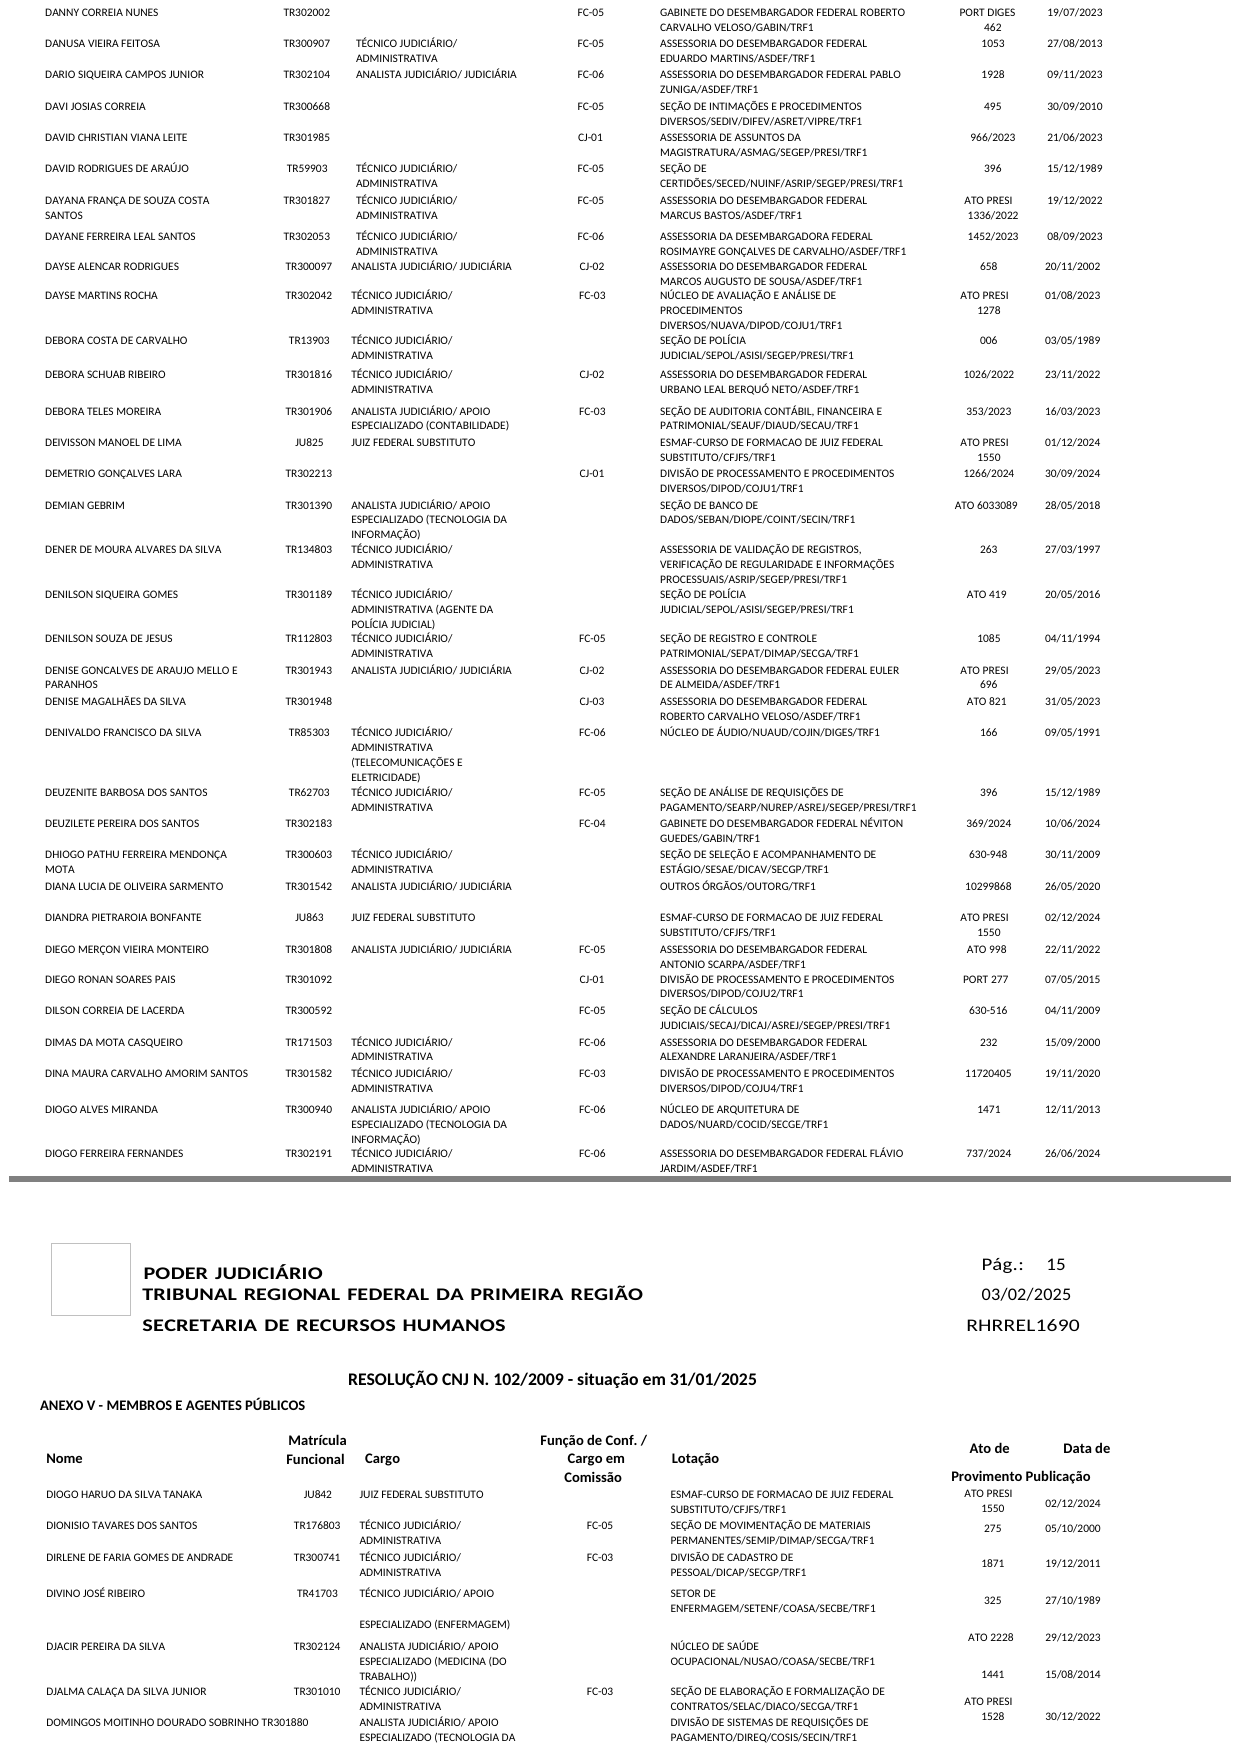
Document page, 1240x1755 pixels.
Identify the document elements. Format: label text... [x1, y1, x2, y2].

table_cell 08/09/2023 [1047, 229, 1115, 259]
table_cell [564, 1640, 670, 1684]
table_cell NÚCLEO DE ÁUDIO/NUAUD/COJIN/DIGES/TRF1 [660, 726, 954, 785]
table_cell TR301582 [285, 1066, 351, 1102]
table_header Ato de Data de Provimento Publicação [951, 1431, 1110, 1486]
table_cell TR300097 [285, 259, 351, 288]
table_cell SEÇÃO DE REGISTRO E CONTROLE PATRIMONIAL/SEPAT/DIMAP/SECGA/TRF1 [660, 632, 954, 663]
table_cell 31/05/2023 [1041, 694, 1102, 726]
table_cell DIVISÃO DE PROCESSAMENTO E PROCEDIMENTOS DIVERSOS/DIPOD/COJU2/TRF1 [660, 972, 954, 1003]
table_cell GABINETE DO DESEMBARGADOR FEDERAL NÉVITON GUEDES/GABIN/TRF1 [660, 816, 954, 848]
table_cell TÉCNICO JUDICIÁRIO/ ADMINISTRATIVA (AGENTE DA POLÍCIA JUDICIAL) [351, 587, 579, 632]
table_cell FC-05 [579, 785, 660, 816]
table_cell 15/08/2014 [1045, 1656, 1110, 1694]
table_cell [1102, 1147, 1115, 1176]
table_cell PORT 277 [955, 972, 1041, 1003]
table_cell 03/05/1989 [1041, 333, 1102, 368]
table_cell SEÇÃO DE MOVIMENTAÇÃO DE MATERIAIS PERMANENTES/SEMIP/DIMAP/SECGA/TRF1 [670, 1519, 934, 1550]
table_cell DAYANA FRANÇA DE SOUZA COSTA SANTOS [45, 193, 276, 229]
table_cell [1102, 879, 1115, 911]
table_cell DAYANE FERREIRA LEAL SANTOS [45, 229, 276, 259]
table_cell PORT DIGES 462 [959, 5, 1047, 36]
table_cell [579, 498, 660, 542]
table_cell 630-516 [955, 1003, 1041, 1035]
table_cell FC-05 [555, 5, 660, 36]
table_cell TÉCNICO JUDICIÁRIO/ APOIO [359, 1586, 540, 1618]
table_cell 29/05/2023 [1041, 663, 1102, 694]
table_cell 19/11/2020 [1041, 1066, 1102, 1102]
table_cell ANALISTA JUDICIÁRIO/ JUDICIÁRIA [351, 259, 579, 288]
table_cell DIANDRA PIETRAROIA BONFANTE [45, 911, 285, 942]
table_cell ANALISTA JUDICIÁRIO/ APOIO ESPECIALIZADO (CONTABILIDADE) [351, 404, 579, 435]
table_cell CJ-01 [579, 466, 660, 498]
table_cell ATO PRESI 1336/2022 [959, 193, 1047, 229]
table_cell ASSESSORIA DO DESEMBARGADOR FEDERAL MARCOS AUGUSTO DE SOUSA/ASDEF/TRF1 [660, 259, 954, 288]
table_cell DAYSE ALENCAR RODRIGUES [45, 259, 285, 288]
table_cell ESMAF-CURSO DE FORMACAO DE JUIZ FEDERAL SUBSTITUTO/CFJFS/TRF1 [660, 911, 954, 942]
table_cell [1102, 911, 1115, 942]
table_cell [1102, 1003, 1115, 1035]
table_cell TR112803 [285, 632, 351, 663]
table_cell 22/11/2022 [1041, 942, 1102, 972]
table_cell 30/12/2022 [1045, 1694, 1110, 1738]
table_cell TR171503 [285, 1035, 351, 1066]
table_cell 02/12/2024 [1041, 911, 1102, 942]
table_cell 30/09/2024 [1041, 466, 1102, 498]
table_cell TR134803 [285, 543, 351, 587]
table_cell 15/12/1989 [1041, 785, 1102, 816]
table_cell NÚCLEO DE SAÚDE OCUPACIONAL/NUSAO/COASA/SECBE/TRF1 [670, 1640, 934, 1684]
table_cell 15/09/2000 [1041, 1035, 1102, 1066]
table_cell JU842 [286, 1487, 359, 1519]
table_cell [540, 1450, 564, 1487]
table_cell [356, 99, 555, 130]
table_cell 26/05/2020 [1041, 879, 1102, 911]
table_cell FC-05 [555, 193, 660, 229]
table_header Lotação [670, 1431, 934, 1487]
table_cell FC-05 [564, 1519, 670, 1550]
table_cell TÉCNICO JUDICIÁRIO/ ADMINISTRATIVA (TELECOMUNICAÇÕES E ELETRICIDADE) [351, 726, 579, 785]
table_cell 1026/2022 [955, 368, 1041, 404]
table_header Função de Conf. / [540, 1431, 670, 1449]
table_cell FC-03 [564, 1550, 670, 1586]
table_cell DAYSE MARTINS ROCHA [45, 289, 285, 333]
table_cell SEÇÃO DE POLÍCIA JUDICIAL/SEPOL/ASISI/SEGEP/PRESI/TRF1 [660, 333, 954, 368]
table_cell 30/09/2010 [1047, 99, 1115, 130]
table_cell TR302053 [276, 229, 356, 259]
table_cell [356, 5, 555, 36]
table_cell TR59903 [276, 162, 356, 193]
table_cell DEUZENITE BARBOSA DOS SANTOS [45, 785, 285, 816]
table_cell DAVI JOSIAS CORREIA [45, 99, 276, 130]
table_cell [1102, 848, 1115, 879]
table_cell SEÇÃO DE SELEÇÃO E ACOMPANHAMENTO DE ESTÁGIO/SESAE/DICAV/SECGP/TRF1 [660, 848, 954, 879]
table_cell TÉCNICO JUDICIÁRIO/ ADMINISTRATIVA [351, 1147, 579, 1176]
table_cell CJ-03 [579, 694, 660, 726]
table_cell 1266/2024 [955, 466, 1041, 498]
table_cell DIONISIO TAVARES DOS SANTOS [46, 1519, 286, 1550]
table_cell DIANA LUCIA DE OLIVEIRA SARMENTO [45, 879, 285, 911]
table_cell DILSON CORREIA DE LACERDA [45, 1003, 285, 1035]
table_cell ANALISTA JUDICIÁRIO/ APOIO ESPECIALIZADO (MEDICINA (DO TRABALHO)) [359, 1640, 564, 1684]
table_cell TR300940 [285, 1102, 351, 1147]
table_cell 19/12/2022 [1047, 193, 1115, 229]
table_cell 16/03/2023 [1041, 404, 1102, 435]
table_cell 07/05/2015 [1041, 972, 1102, 1003]
table_cell ATO PRESI 696 [955, 663, 1041, 694]
table_cell [351, 466, 579, 498]
table_cell ATO PRESI 1550 [955, 435, 1041, 466]
table_cell [1102, 726, 1115, 785]
table_cell TR302191 [285, 1147, 351, 1176]
table_cell TR301542 [285, 879, 351, 911]
table_cell TÉCNICO JUDICIÁRIO/ ADMINISTRATIVA [351, 785, 579, 816]
table_cell [1102, 632, 1115, 663]
table_cell ASSESSORIA DO DESEMBARGADOR FEDERAL PABLO ZUNIGA/ASDEF/TRF1 [660, 68, 959, 99]
table_cell [579, 587, 660, 632]
table_cell 04/11/2009 [1041, 1003, 1102, 1035]
table_cell TR301390 [285, 498, 351, 542]
table_cell TR302213 [285, 466, 351, 498]
table_cell SETOR DE ENFERMAGEM/SETENF/COASA/SECBE/TRF1 [670, 1586, 934, 1639]
table_cell ASSESSORIA DO DESEMBARGADOR FEDERAL ALEXANDRE LARANJEIRA/ASDEF/TRF1 [660, 1035, 954, 1066]
table_cell SEÇÃO DE ELABORAÇÃO E FORMALIZAÇÃO DE CONTRATOS/SELAC/DIACO/SECGA/TRF1 [670, 1684, 934, 1715]
table_cell TÉCNICO JUDICIÁRIO/ ADMINISTRATIVA [351, 848, 579, 879]
table_cell TR301943 [285, 663, 351, 694]
table_cell SEÇÃO DE AUDITORIA CONTÁBIL, FINANCEIRA E PATRIMONIAL/SEAUF/DIAUD/SECAU/TRF1 [660, 404, 954, 435]
table_cell [579, 333, 660, 368]
table_cell JU863 [285, 911, 351, 942]
table_header Matrícula Funcional [286, 1431, 359, 1487]
table_cell FC-03 [564, 1684, 670, 1715]
table_cell TÉCNICO JUDICIÁRIO/ ADMINISTRATIVA [351, 632, 579, 663]
table_cell CJ-02 [579, 368, 660, 404]
table_cell ASSESSORIA DO DESEMBARGADOR FEDERAL EDUARDO MARTINS/ASDEF/TRF1 [660, 36, 959, 68]
table_cell FC-03 [579, 289, 660, 333]
table_cell [540, 1487, 564, 1519]
table_cell SEÇÃO DE ANÁLISE DE REQUISIÇÕES DE PAGAMENTO/SEARP/NUREP/ASREJ/SEGEP/PRESI/TRF1 [660, 785, 954, 816]
table_header [46, 1416, 942, 1751]
table_cell FC-05 [579, 1003, 660, 1035]
table_cell ATO 6033089 [955, 498, 1041, 542]
table_cell DIEGO RONAN SOARES PAIS [45, 972, 285, 1003]
table_cell 369/2024 [955, 816, 1041, 848]
table_cell DAVID CHRISTIAN VIANA LEITE [45, 130, 276, 162]
table_cell TÉCNICO JUDICIÁRIO/ ADMINISTRATIVA [356, 193, 555, 229]
table_cell 09/05/1991 [1041, 726, 1102, 785]
table_cell 20/05/2016 [1041, 587, 1102, 632]
table_cell [579, 543, 660, 587]
table_cell DENILSON SIQUEIRA GOMES [45, 587, 285, 632]
table_cell 04/11/1994 [1041, 632, 1102, 663]
table_cell 29/12/2023 [1045, 1619, 1110, 1656]
table_cell ANALISTA JUDICIÁRIO/ JUDICIÁRIA [356, 68, 555, 99]
table_cell TR300741 [286, 1550, 359, 1586]
table_cell DOMINGOS MOITINHO DOURADO SOBRINHO TR301880 [46, 1715, 359, 1751]
table_cell [1102, 259, 1115, 288]
table_cell [540, 1519, 564, 1550]
table_cell DHIOGO PATHU FERREIRA MENDONÇA MOTA [45, 848, 285, 879]
table_cell DEUZILETE PEREIRA DOS SANTOS [45, 816, 285, 848]
table_cell DANUSA VIEIRA FEITOSA [45, 36, 276, 68]
table_header Nome [46, 1431, 286, 1487]
table_cell TR302183 [285, 816, 351, 848]
table_cell 10299868 [955, 879, 1041, 911]
table_cell ASSESSORIA DO DESEMBARGADOR FEDERAL EULER DE ALMEIDA/ASDEF/TRF1 [660, 663, 954, 694]
table_cell TR301189 [285, 587, 351, 632]
table_cell 275 [951, 1521, 1045, 1546]
table_cell ASSESSORIA DO DESEMBARGADOR FEDERAL ROBERTO CARVALHO VELOSO/ASDEF/TRF1 [660, 694, 954, 726]
table_cell TR301985 [276, 130, 356, 162]
table_cell [351, 816, 579, 848]
table_cell [579, 848, 660, 879]
table_cell Cargo em Comissão [564, 1450, 670, 1487]
table_cell TR41703 [286, 1586, 359, 1639]
table_cell ASSESSORIA DO DESEMBARGADOR FEDERAL ANTONIO SCARPA/ASDEF/TRF1 [660, 942, 954, 972]
table_cell TR301808 [285, 942, 351, 972]
table_cell FC-05 [555, 36, 660, 68]
table_header Cargo [359, 1431, 540, 1487]
table_cell DIVINO JOSÉ RIBEIRO [46, 1586, 286, 1639]
table_cell NÚCLEO DE AVALIAÇÃO E ANÁLISE DE PROCEDIMENTOS DIVERSOS/NUAVA/DIPOD/COJU1/TRF1 [660, 289, 954, 333]
table_cell [1102, 404, 1115, 435]
table_cell FC-06 [579, 1147, 660, 1176]
table_cell FC-06 [555, 68, 660, 99]
table_cell 01/08/2023 [1041, 289, 1102, 333]
table_cell GABINETE DO DESEMBARGADOR FEDERAL ROBERTO CARVALHO VELOSO/GABIN/TRF1 [660, 5, 959, 36]
table_cell ASSESSORIA DO DESEMBARGADOR FEDERAL MARCUS BASTOS/ASDEF/TRF1 [660, 193, 959, 229]
table_cell CJ-01 [579, 972, 660, 1003]
table_cell ANALISTA JUDICIÁRIO/ APOIO ESPECIALIZADO (TECNOLOGIA DA INFORMAÇÃO) [351, 498, 579, 542]
table_cell FC-06 [555, 229, 660, 259]
table_cell 27/03/1997 [1041, 543, 1102, 587]
table_cell OUTROS ÓRGÃOS/OUTORG/TRF1 [660, 879, 954, 911]
table_cell DEBORA SCHUAB RIBEIRO [45, 368, 285, 404]
table_cell DEMETRIO GONÇALVES LARA [45, 466, 285, 498]
table_cell 19/12/2011 [1045, 1546, 1110, 1582]
table_cell DARIO SIQUEIRA CAMPOS JUNIOR [45, 68, 276, 99]
table_cell 232 [955, 1035, 1041, 1066]
table_cell [1102, 543, 1115, 587]
table_cell ASSESSORIA DO DESEMBARGADOR FEDERAL URBANO LEAL BERQUÓ NETO/ASDEF/TRF1 [660, 368, 954, 404]
table_cell DIVISÃO DE PROCESSAMENTO E PROCEDIMENTOS DIVERSOS/DIPOD/COJU1/TRF1 [660, 466, 954, 498]
table_cell TR301816 [285, 368, 351, 404]
table_cell 658 [955, 259, 1041, 288]
table_cell 966/2023 [959, 130, 1047, 162]
table_cell 006 [955, 333, 1041, 368]
table_cell ATO 2228 [951, 1619, 1045, 1656]
table_cell DEIVISSON MANOEL DE LIMA [45, 435, 285, 466]
table_cell FC-06 [579, 1102, 660, 1147]
table_cell SEÇÃO DE POLÍCIA JUDICIAL/SEPOL/ASISI/SEGEP/PRESI/TRF1 [660, 587, 954, 632]
table_cell [1102, 1102, 1115, 1147]
table_cell TÉCNICO JUDICIÁRIO/ ADMINISTRATIVA [351, 289, 579, 333]
table_cell FC-03 [579, 1066, 660, 1102]
table_cell DINA MAURA CARVALHO AMORIM SANTOS [45, 1066, 285, 1102]
table_cell [1102, 942, 1115, 972]
table_cell TR301010 [286, 1684, 359, 1715]
table_cell ATO PRESI 1550 [955, 911, 1041, 942]
table_cell ASSESSORIA DE ASSUNTOS DA MAGISTRATURA/ASMAG/SEGEP/PRESI/TRF1 [660, 130, 959, 162]
table_cell ASSESSORIA DE VALIDAÇÃO DE REGISTROS, VERIFICAÇÃO DE REGULARIDADE E INFORMAÇÕES PROCESSUAIS/ASRIP/SEGEP/PRESI/TRF1 [660, 543, 954, 587]
table_cell TR302124 [286, 1640, 359, 1684]
table_cell ASSESSORIA DO DESEMBARGADOR FEDERAL FLÁVIO JARDIM/ASDEF/TRF1 [660, 1147, 954, 1176]
table_cell [1102, 785, 1115, 816]
table_cell TR302104 [276, 68, 356, 99]
table_cell [579, 435, 660, 466]
table_cell [1102, 587, 1115, 632]
table_cell [579, 911, 660, 942]
table_cell JUIZ FEDERAL SUBSTITUTO [351, 435, 579, 466]
table_cell 02/12/2024 [1045, 1486, 1110, 1521]
table_cell DENISE GONCALVES DE ARAUJO MELLO E PARANHOS [45, 663, 285, 694]
table_cell CJ-02 [579, 663, 660, 694]
table_cell [1102, 816, 1115, 848]
table_cell 23/11/2022 [1041, 368, 1102, 404]
table_cell TR300592 [285, 1003, 351, 1035]
table_cell TÉCNICO JUDICIÁRIO/ ADMINISTRATIVA [351, 1035, 579, 1066]
table_cell TÉCNICO JUDICIÁRIO/ ADMINISTRATIVA [359, 1684, 564, 1715]
table_cell ANALISTA JUDICIÁRIO/ APOIO ESPECIALIZADO (TECNOLOGIA DA [359, 1715, 564, 1751]
table_cell TR301092 [285, 972, 351, 1003]
table_cell [1102, 1035, 1115, 1066]
table_cell TR300603 [285, 848, 351, 879]
text RESOLUÇÃO CNJ N. 102/2009 - situação em 31/01/2025 [348, 1368, 1107, 1390]
table_cell [1102, 498, 1115, 542]
table_cell 27/10/1989 [1045, 1582, 1110, 1618]
table_cell FC-05 [555, 99, 660, 130]
table_cell [1102, 972, 1115, 1003]
table_cell TÉCNICO JUDICIÁRIO/ ADMINISTRATIVA [351, 333, 579, 368]
table_cell 166 [955, 726, 1041, 785]
table_cell JUIZ FEDERAL SUBSTITUTO [351, 911, 579, 942]
table_cell 20/11/2002 [1041, 259, 1102, 288]
table_header [942, 1416, 1110, 1751]
table_cell 630-948 [955, 848, 1041, 879]
table_cell DJALMA CALAÇA DA SILVA JUNIOR [46, 1684, 286, 1715]
table_cell DIVISÃO DE PROCESSAMENTO E PROCEDIMENTOS DIVERSOS/DIPOD/COJU4/TRF1 [660, 1066, 954, 1102]
table_cell FC-06 [579, 726, 660, 785]
table_cell ATO PRESI 1278 [955, 289, 1041, 333]
table_cell CJ-01 [555, 130, 660, 162]
table_cell TÉCNICO JUDICIÁRIO/ ADMINISTRATIVA [356, 36, 555, 68]
table_cell DEBORA TELES MOREIRA [45, 404, 285, 435]
table_cell ATO 998 [955, 942, 1041, 972]
table_cell 26/06/2024 [1041, 1147, 1102, 1176]
table_cell TR302002 [276, 5, 356, 36]
table_cell 1471 [955, 1102, 1041, 1147]
table_cell DENISE MAGALHÃES DA SILVA [45, 694, 285, 726]
table_cell 396 [959, 162, 1047, 193]
table_cell TR301827 [276, 193, 356, 229]
table_cell [564, 1715, 670, 1751]
table_cell TR300668 [276, 99, 356, 130]
table_cell SEÇÃO DE BANCO DE DADOS/SEBAN/DIOPE/COINT/SECIN/TRF1 [660, 498, 954, 542]
table_cell [356, 130, 555, 162]
table_cell 27/08/2013 [1047, 36, 1115, 68]
table_cell 12/11/2013 [1041, 1102, 1102, 1147]
table_cell DEMIAN GEBRIM [45, 498, 285, 542]
table_cell [1102, 694, 1115, 726]
table_cell DIMAS DA MOTA CASQUEIRO [45, 1035, 285, 1066]
table_cell [540, 1586, 564, 1618]
table_cell 1928 [959, 68, 1047, 99]
table_cell 15/12/1989 [1047, 162, 1115, 193]
table_cell TR85303 [285, 726, 351, 785]
table_cell TR300907 [276, 36, 356, 68]
table_cell TÉCNICO JUDICIÁRIO/ ADMINISTRATIVA [351, 543, 579, 587]
table_cell ATO 821 [955, 694, 1041, 726]
table_cell 19/07/2023 [1047, 5, 1115, 36]
table_cell TÉCNICO JUDICIÁRIO/ ADMINISTRATIVA [356, 162, 555, 193]
table_cell FC-04 [579, 816, 660, 848]
table_cell 05/10/2000 [1045, 1521, 1110, 1546]
table_cell DAVID RODRIGUES DE ARAÚJO [45, 162, 276, 193]
table_cell TR62703 [285, 785, 351, 816]
table_cell ANALISTA JUDICIÁRIO/ JUDICIÁRIA [351, 942, 579, 972]
table_cell ESPECIALIZADO (ENFERMAGEM) [359, 1618, 564, 1639]
table_cell [1102, 435, 1115, 466]
table_cell [351, 972, 579, 1003]
table_cell ANALISTA JUDICIÁRIO/ APOIO ESPECIALIZADO (TECNOLOGIA DA INFORMAÇÃO) [351, 1102, 579, 1147]
table_cell SEÇÃO DE CERTIDÕES/SECED/NUINF/ASRIP/SEGEP/PRESI/TRF1 [660, 162, 959, 193]
table_cell 396 [955, 785, 1041, 816]
table_cell ATO PRESI 1528 [951, 1694, 1045, 1738]
table_cell 1452/2023 [959, 229, 1047, 259]
table_cell [351, 1003, 579, 1035]
table_cell 325 [951, 1582, 1045, 1618]
table_cell FC-05 [579, 942, 660, 972]
table_cell ANALISTA JUDICIÁRIO/ JUDICIÁRIA [351, 879, 579, 911]
table_cell 263 [955, 543, 1041, 587]
table_cell TR301906 [285, 404, 351, 435]
table_cell 09/11/2023 [1047, 68, 1115, 99]
table_cell SEÇÃO DE CÁLCULOS JUDICIAIS/SECAJ/DICAJ/ASREJ/SEGEP/PRESI/TRF1 [660, 1003, 954, 1035]
table_cell ESMAF-CURSO DE FORMACAO DE JUIZ FEDERAL SUBSTITUTO/CFJFS/TRF1 [660, 435, 954, 466]
table_cell [579, 879, 660, 911]
table_cell SEÇÃO DE INTIMAÇÕES E PROCEDIMENTOS DIVERSOS/SEDIV/DIFEV/ASRET/VIPRE/TRF1 [660, 99, 959, 130]
table_cell TR176803 [286, 1519, 359, 1550]
table_cell DENILSON SOUZA DE JESUS [45, 632, 285, 663]
table_cell DANNY CORREIA NUNES [45, 5, 276, 36]
table_cell 28/05/2018 [1041, 498, 1102, 542]
table_cell TÉCNICO JUDICIÁRIO/ ADMINISTRATIVA [359, 1519, 540, 1550]
table_cell ASSESSORIA DA DESEMBARGADORA FEDERAL ROSIMAYRE GONÇALVES DE CARVALHO/ASDEF/TRF1 [660, 229, 959, 259]
table_cell FC-03 [579, 404, 660, 435]
table_cell FC-06 [579, 1035, 660, 1066]
table_cell [564, 1487, 670, 1519]
table_cell DJACIR PEREIRA DA SILVA [46, 1640, 286, 1684]
table_cell TÉCNICO JUDICIÁRIO/ ADMINISTRATIVA [359, 1550, 540, 1586]
table_cell 495 [959, 99, 1047, 130]
table_cell 1871 [951, 1546, 1045, 1582]
table_cell CJ-02 [579, 259, 660, 288]
table_cell NÚCLEO DE ARQUITETURA DE DADOS/NUARD/COCID/SECGE/TRF1 [660, 1102, 954, 1147]
table_cell 11720405 [955, 1066, 1041, 1102]
table_cell TR13903 [285, 333, 351, 368]
table_cell DIOGO ALVES MIRANDA [45, 1102, 285, 1147]
table_cell [540, 1550, 564, 1586]
table_cell 1085 [955, 632, 1041, 663]
table_cell ESMAF-CURSO DE FORMACAO DE JUIZ FEDERAL SUBSTITUTO/CFJFS/TRF1 [670, 1487, 934, 1519]
table_cell FC-05 [555, 162, 660, 193]
table_cell 737/2024 [955, 1147, 1041, 1176]
subtitle ANEXO V - MEMBROS E AGENTES PÚBLICOS [40, 1397, 1107, 1414]
table_cell [1102, 368, 1115, 404]
table_cell FC-05 [579, 632, 660, 663]
table_cell TR302042 [285, 289, 351, 333]
table_cell TÉCNICO JUDICIÁRIO/ ADMINISTRATIVA [351, 368, 579, 404]
table_cell [1102, 1066, 1115, 1102]
table_cell DIVISÃO DE CADASTRO DE PESSOAL/DICAP/SECGP/TRF1 [670, 1550, 934, 1586]
table_cell DIRLENE DE FARIA GOMES DE ANDRADE [46, 1550, 286, 1586]
table_cell [564, 1586, 670, 1639]
table_cell 1441 [951, 1656, 1045, 1694]
table_cell ATO PRESI 1550 [951, 1486, 1045, 1521]
table_cell ANALISTA JUDICIÁRIO/ JUDICIÁRIA [351, 663, 579, 694]
table_cell JUIZ FEDERAL SUBSTITUTO [359, 1487, 540, 1519]
table_cell 10/06/2024 [1041, 816, 1102, 848]
table_cell [1102, 466, 1115, 498]
table_cell DIOGO FERREIRA FERNANDES [45, 1147, 285, 1176]
table_cell [351, 694, 579, 726]
table_cell 353/2023 [955, 404, 1041, 435]
table_cell TÉCNICO JUDICIÁRIO/ ADMINISTRATIVA [356, 229, 555, 259]
table_cell ATO 419 [955, 587, 1041, 632]
table_cell [1102, 289, 1115, 333]
table_cell 21/06/2023 [1047, 130, 1115, 162]
table_cell [1102, 333, 1115, 368]
table_cell 30/11/2009 [1041, 848, 1102, 879]
table_cell 01/12/2024 [1041, 435, 1102, 466]
table_cell DEBORA COSTA DE CARVALHO [45, 333, 285, 368]
table_cell DENIVALDO FRANCISCO DA SILVA [45, 726, 285, 785]
table_cell DIVISÃO DE SISTEMAS DE REQUISIÇÕES DE PAGAMENTO/DIREQ/COSIS/SECIN/TRF1 [670, 1715, 934, 1751]
table_cell TR301948 [285, 694, 351, 726]
table_cell DIEGO MERÇON VIEIRA MONTEIRO [45, 942, 285, 972]
table_cell 1053 [959, 36, 1047, 68]
table_cell DIOGO HARUO DA SILVA TANAKA [46, 1487, 286, 1519]
table_cell [1102, 663, 1115, 694]
table_cell DENER DE MOURA ALVARES DA SILVA [45, 543, 285, 587]
table_cell TÉCNICO JUDICIÁRIO/ ADMINISTRATIVA [351, 1066, 579, 1102]
table_cell JU825 [285, 435, 351, 466]
